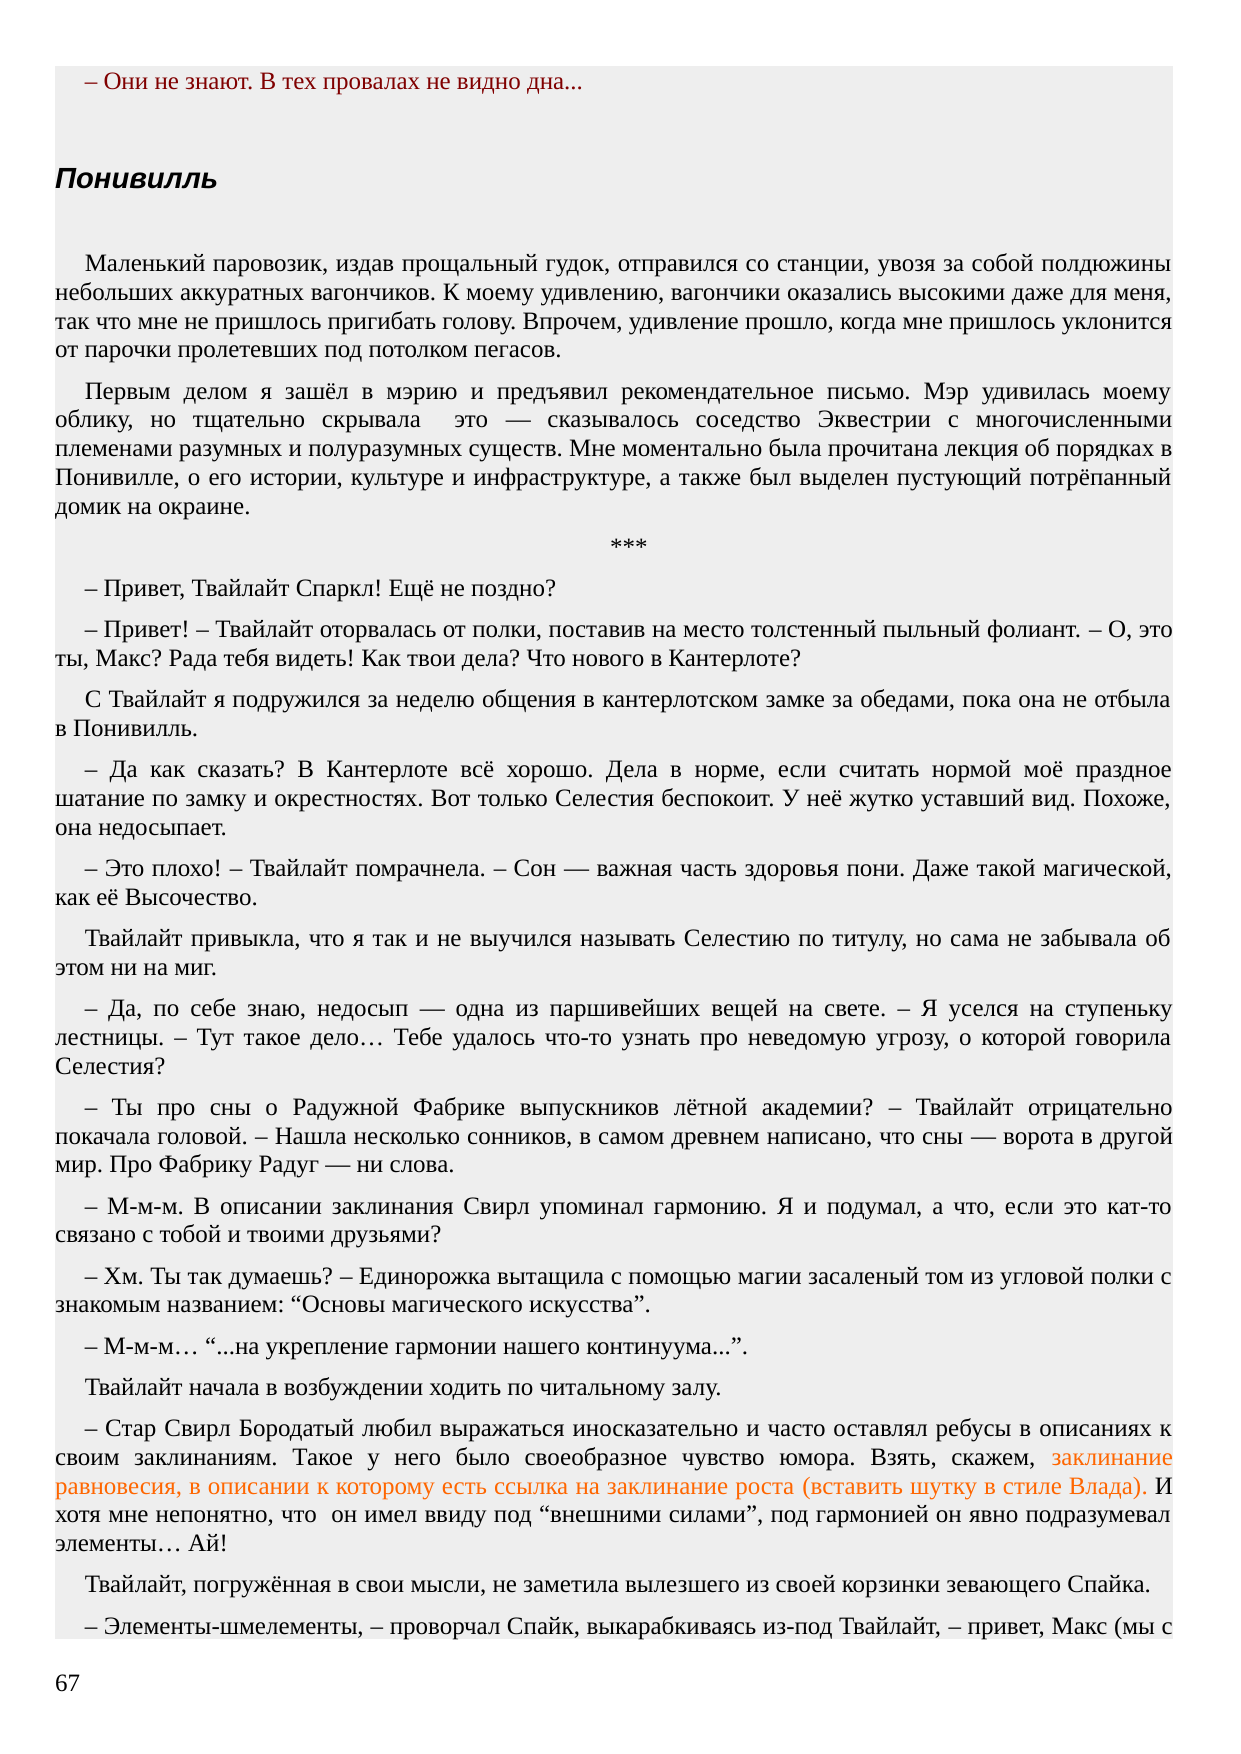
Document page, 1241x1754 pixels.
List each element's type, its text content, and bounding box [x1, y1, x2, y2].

subtitle Понивилль [55, 161, 1173, 194]
text Твайлайт начала в возбуждении ходить по читальному залу. [55, 1372, 1173, 1401]
text – Они не знают. В тех провалах не видно дна... [55, 66, 1173, 95]
text – Это плохо! – Твайлайт помрачнела. – Сон — важная часть здоровья пони. Даже такой магической, как её Высочество. [55, 853, 1173, 911]
text – М-м-м… “...на укрепление гармонии нашего континуума...”. [55, 1331, 1173, 1359]
text – М-м-м. В описании заклинания Свирл упоминал гармонию. Я и подумал, а что, если это кат-то связано с тобой и твоими друзьями? [55, 1191, 1173, 1248]
text – Да как сказать? В Кантерлоте всё хорошо. Дела в норме, если считать нормой моё праздное шатание по замку и окрестностях. Вот только Селестия беспокоит. У неё жутко уставший вид. Похоже, она недосыпает. [55, 754, 1173, 841]
text – Хм. Ты так думаешь? – Единорожка вытащила с помощью магии засаленый том из угловой полки с знакомым названием: “Основы магического искусства”. [55, 1261, 1173, 1318]
text – Ты про сны о Радужной Фабрике выпускников лётной академии? – Твайлайт отрицательно покачала головой. – Нашла несколько сонников, в самом древнем написано, что сны — ворота в другой мир. Про Фабрику Радуг — ни слова. [55, 1092, 1173, 1178]
text – Привет! – Твайлайт оторвалась от полки, поставив на место толстенный пыльный фолиант. – О, это ты, Макс? Рада тебя видеть! Как твои дела? Что нового в Кантерлоте? [55, 614, 1173, 672]
text – Элементы-шмелементы, – проворчал Спайк, выкарабкиваясь из-под Твайлайт, – привет, Макс (мы с [55, 1611, 1173, 1639]
text – Стар Свирл Бородатый любил выражаться иносказательно и часто оставлял ребусы в описаниях к своим заклинаниям. Такое у него было своеобразное чувство юмора. Взять, скажем, заклинание равновесия, в описании к которому есть ссылка на заклинание роста (вставить шутку в стиле Влада). И хотя мне непонятно, что он имел ввиду под “внешними силами”, под гармонией он явно подразумевал элементы… Ай! [55, 1413, 1173, 1557]
text Твайлайт привыкла, что я так и не выучился называть Селестию по титулу, но сама не забывала об этом ни на миг. [55, 923, 1173, 981]
text Твайлайт, погружённая в свои мысли, не заметила вылезшего из своей корзинки зевающего Спайка. [55, 1569, 1173, 1598]
text Маленький паровозик, издав прощальный гудок, отправился со станции, увозя за собой полдюжины небольших аккуратных вагончиков. К моему удивлению, вагончики оказались высокими даже для меня, так что мне не пришлось пригибать голову. Впрочем, удивление прошло, когда мне пришлось уклонится от парочки пролетевших под потолком пегасов. [55, 248, 1173, 363]
text – Да, по себе знаю, недосып — одна из паршивейших вещей на свете. – Я уселся на ступеньку лестницы. – Тут такое дело… Тебе удалось что-то узнать про неведомую угрозу, о которой говорила Селестия? [55, 993, 1173, 1079]
text *** [55, 532, 1173, 561]
text Первым делом я зашёл в мэрию и предъявил рекомендательное письмо. Мэр удивилась моему облику, но тщательно скрывала это — сказывалось соседство Эквестрии с многочисленными племенами разумных и полуразумных существ. Мне моментально была прочитана лекция об порядках в Понивилле, о его истории, культуре и инфраструктуре, а также был выделен пустующий потрёпанный домик на окраине. [55, 376, 1173, 519]
text – Привет, Твайлайт Спаркл! Ещё не поздно? [55, 573, 1173, 602]
text С Твайлайт я подружился за неделю общения в кантерлотском замке за обедами, пока она не отбыла в Понивилль. [55, 684, 1173, 742]
